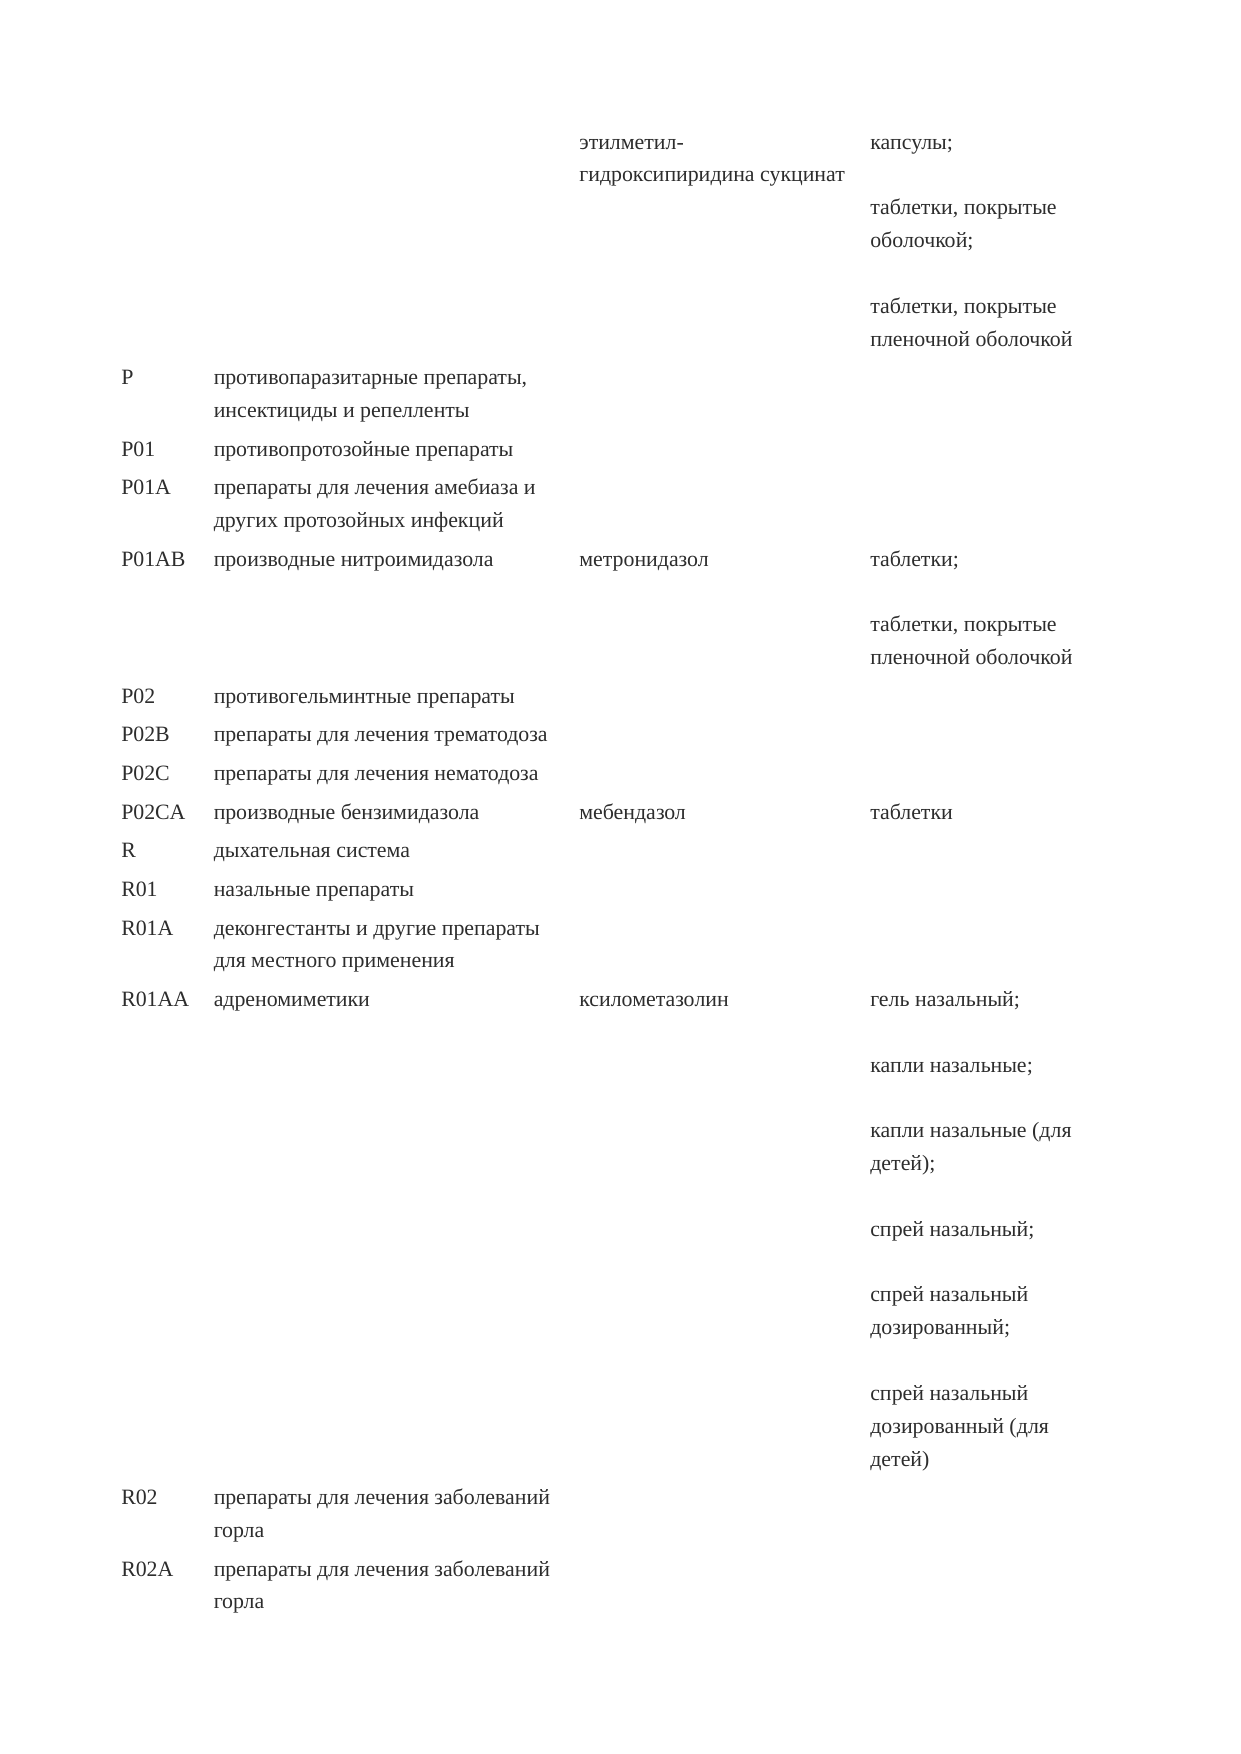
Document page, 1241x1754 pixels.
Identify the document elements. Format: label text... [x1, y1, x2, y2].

table_cell препараты для лечения заболеваний горла [211, 1474, 576, 1545]
table_cell R02A [118, 1545, 211, 1617]
table_cell [1094, 827, 1122, 866]
table_cell [576, 827, 867, 866]
table_cell [1094, 535, 1122, 672]
table_cell R01AA [118, 976, 211, 1474]
table_cell [1094, 750, 1122, 788]
table_cell [576, 672, 867, 711]
table_cell таблетки; таблетки, покрытые пленочной оболочкой [867, 535, 1094, 672]
table_cell [867, 425, 1094, 464]
table_cell [867, 672, 1094, 711]
table_cell [1094, 1545, 1122, 1617]
table_cell препараты для лечения амебиаза и других протозойных инфекций [211, 464, 576, 535]
table_cell [1094, 354, 1122, 425]
table_cell [1094, 425, 1122, 464]
table_cell [576, 354, 867, 425]
table_cell [576, 904, 867, 976]
table_cell ксилометазолин [576, 976, 867, 1474]
table_cell препараты для лечения заболеваний горла [211, 1545, 576, 1617]
table_cell P02 [118, 672, 211, 711]
table_cell [867, 354, 1094, 425]
table_cell P01AB [118, 535, 211, 672]
table_cell [576, 464, 867, 535]
table_cell Р01 [118, 425, 211, 464]
table_cell [867, 866, 1094, 904]
table_cell производные нитроимидазола [211, 535, 576, 672]
table_cell R [118, 827, 211, 866]
table_cell [1094, 976, 1122, 1474]
table_cell [1094, 788, 1122, 827]
table_cell [867, 1474, 1094, 1545]
table_cell P [118, 354, 211, 425]
table_cell [867, 464, 1094, 535]
table_cell дыхательная система [211, 827, 576, 866]
table_cell [1094, 1474, 1122, 1545]
table_cell [867, 711, 1094, 749]
table_cell [867, 750, 1094, 788]
table_cell деконгестанты и другие препараты для местного применения [211, 904, 576, 976]
table_cell препараты для лечения нематодоза [211, 750, 576, 788]
table_cell [1094, 866, 1122, 904]
table_cell [576, 425, 867, 464]
table_cell метронидазол [576, 535, 867, 672]
table_cell R01 [118, 866, 211, 904]
table_cell [867, 904, 1094, 976]
table_cell [867, 827, 1094, 866]
table_cell адреномиметики [211, 976, 576, 1474]
table_cell [1094, 672, 1122, 711]
table_cell [867, 1545, 1094, 1617]
table_cell производные бензимидазола [211, 788, 576, 827]
table_cell [1094, 118, 1122, 354]
table_cell гель назальный; капли назальные; капли назальные (для детей); спрей назальный; спрей назальный дозированный; спрей назальный дозированный (для детей) [867, 976, 1094, 1474]
table_cell P02B [118, 711, 211, 749]
table_cell R02 [118, 1474, 211, 1545]
table_cell P01A [118, 464, 211, 535]
table_cell [576, 1545, 867, 1617]
table_cell [1094, 711, 1122, 749]
table_cell [576, 1474, 867, 1545]
table_cell таблетки [867, 788, 1094, 827]
table_cell [1094, 464, 1122, 535]
table_cell мебендазол [576, 788, 867, 827]
table_cell этилметил- гидроксипиридина сукцинат [576, 118, 867, 354]
table_cell [1094, 904, 1122, 976]
table_cell P02CA [118, 788, 211, 827]
table_cell противопротозойные препараты [211, 425, 576, 464]
table_cell противопаразитарные препараты, инсектициды и репелленты [211, 354, 576, 425]
table_cell R01A [118, 904, 211, 976]
table_cell препараты для лечения трематодоза [211, 711, 576, 749]
table_cell [576, 866, 867, 904]
table_cell [576, 750, 867, 788]
table_cell [118, 118, 211, 354]
table_cell назальные препараты [211, 866, 576, 904]
table_cell противогельминтные препараты [211, 672, 576, 711]
table_cell капсулы; таблетки, покрытые оболочкой; таблетки, покрытые пленочной оболочкой [867, 118, 1094, 354]
table_cell [211, 118, 576, 354]
table_cell P02C [118, 750, 211, 788]
table_cell [576, 711, 867, 749]
